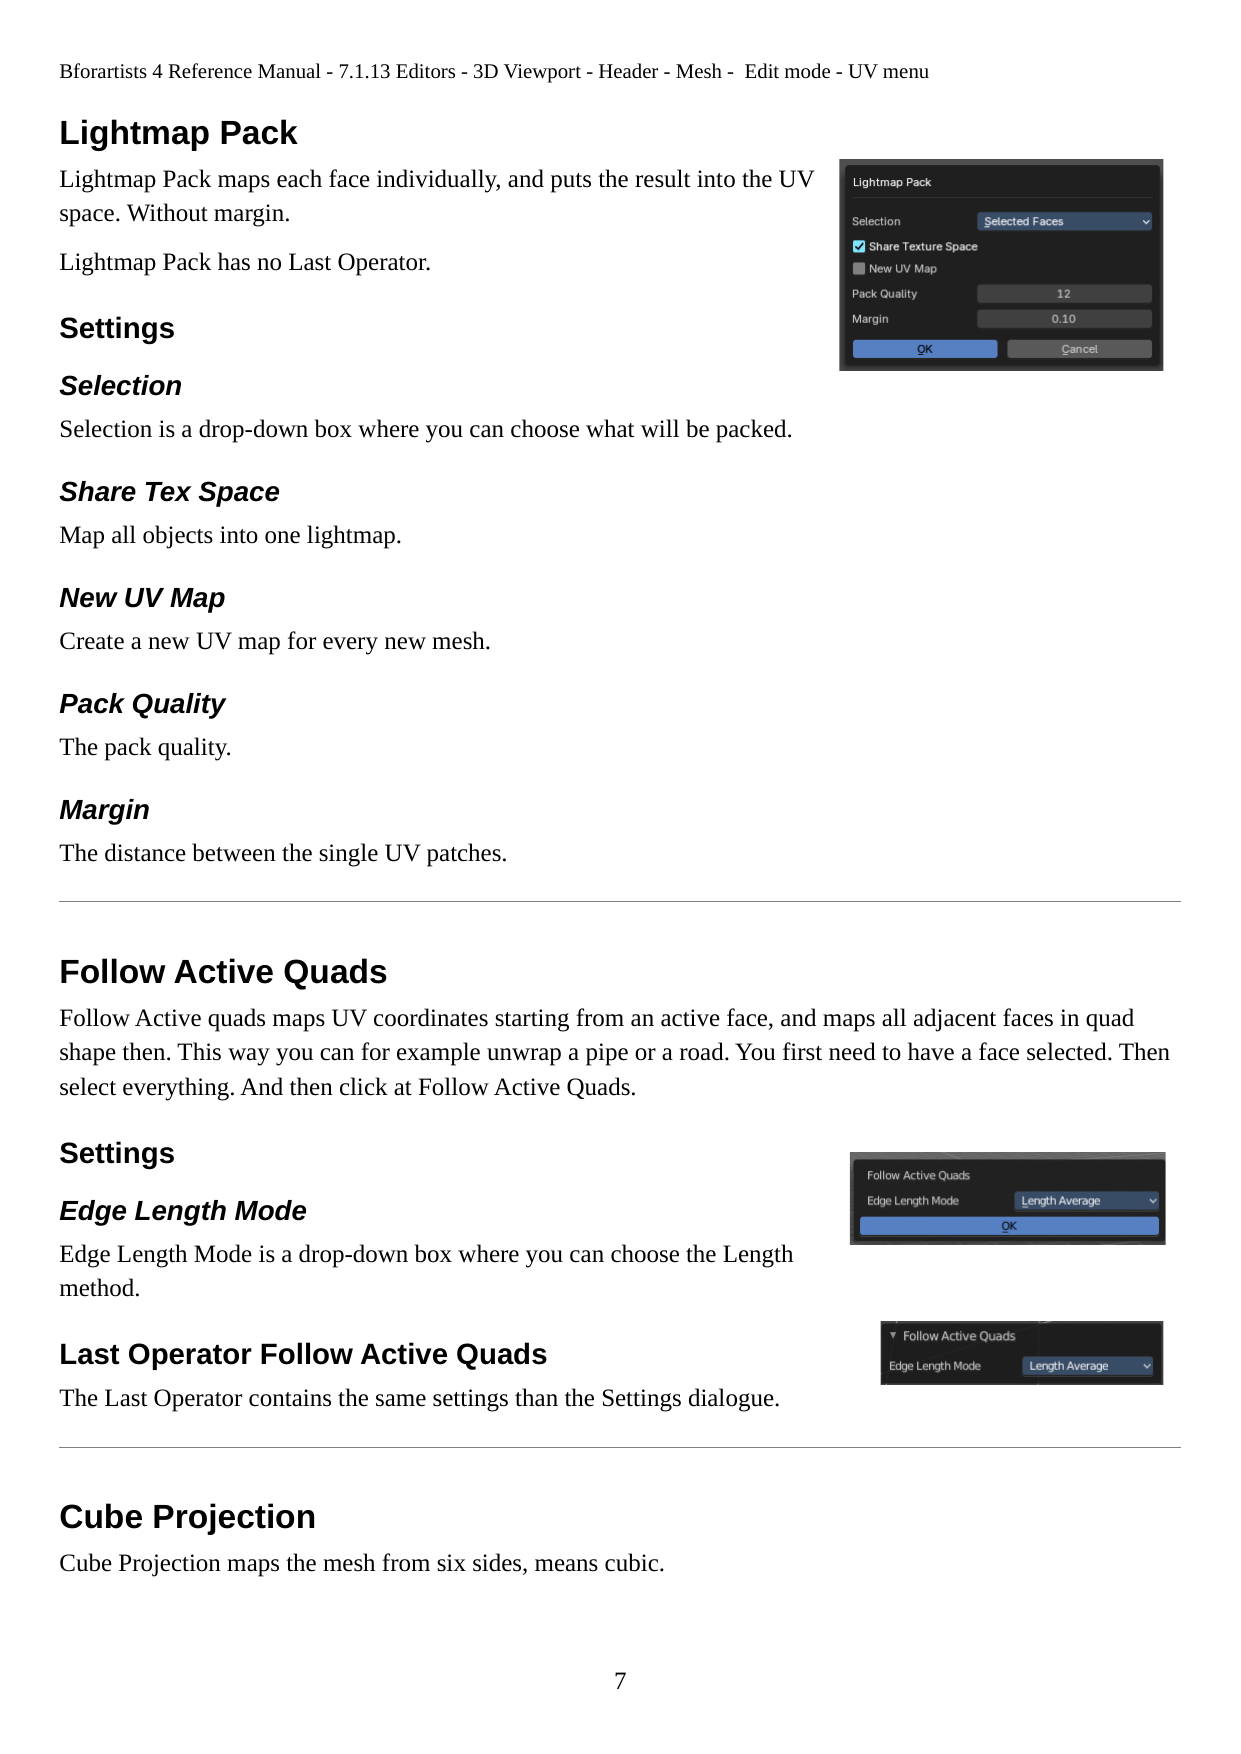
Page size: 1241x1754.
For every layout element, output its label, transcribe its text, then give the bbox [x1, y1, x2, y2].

text Follow Active quads maps UV coordinates starting from an active face, and maps all adjacent faces in quad shape then. This way you can for example unwrap a pipe or a road. You first need to have a face selected. Then select everything. And then click at Follow Active Quads. [59, 1003, 1181, 1101]
text The distance between the single UV patches. [59, 838, 1181, 867]
subtitle Last Operator Follow Active Quads [59, 1337, 880, 1371]
text Cube Projection maps the mesh from six sides, means cubic. [59, 1548, 1181, 1577]
text The pack quality. [59, 732, 1181, 761]
text Map all objects into one lightmap. [59, 520, 1181, 549]
text Create a new UV map for every new mesh. [59, 626, 1181, 655]
picture [839, 159, 1164, 371]
text Lightmap Pack maps each face individually, and puts the result into the UV space. Without margin. [59, 164, 839, 227]
subtitle Share Tex Space [59, 476, 1181, 507]
subtitle Pack Quality [59, 687, 1181, 719]
subtitle Edge Length Mode [59, 1194, 849, 1226]
subtitle Margin [59, 793, 1181, 825]
picture [849, 1152, 1166, 1245]
subtitle Cube Projection [59, 1497, 1181, 1536]
subtitle [1164, 311, 1181, 345]
text Edge Length Mode is a drop-down box where you can choose the Length method. [59, 1239, 1181, 1302]
subtitle Lightmap Pack [59, 113, 1181, 151]
subtitle Selection [59, 370, 1181, 402]
subtitle New UV Map [59, 582, 1181, 613]
text The Last Operator contains the same settings than the Settings dialogue. [59, 1383, 1181, 1412]
subtitle Settings [59, 311, 839, 345]
text Lightmap Pack has no Last Operator. [59, 247, 839, 276]
subtitle Settings [59, 1136, 1181, 1169]
subtitle [1166, 1194, 1181, 1226]
picture [880, 1321, 1164, 1385]
subtitle Follow Active Quads [59, 952, 1181, 991]
text Selection is a drop-down box where you can choose what will be packed. [59, 414, 1181, 443]
